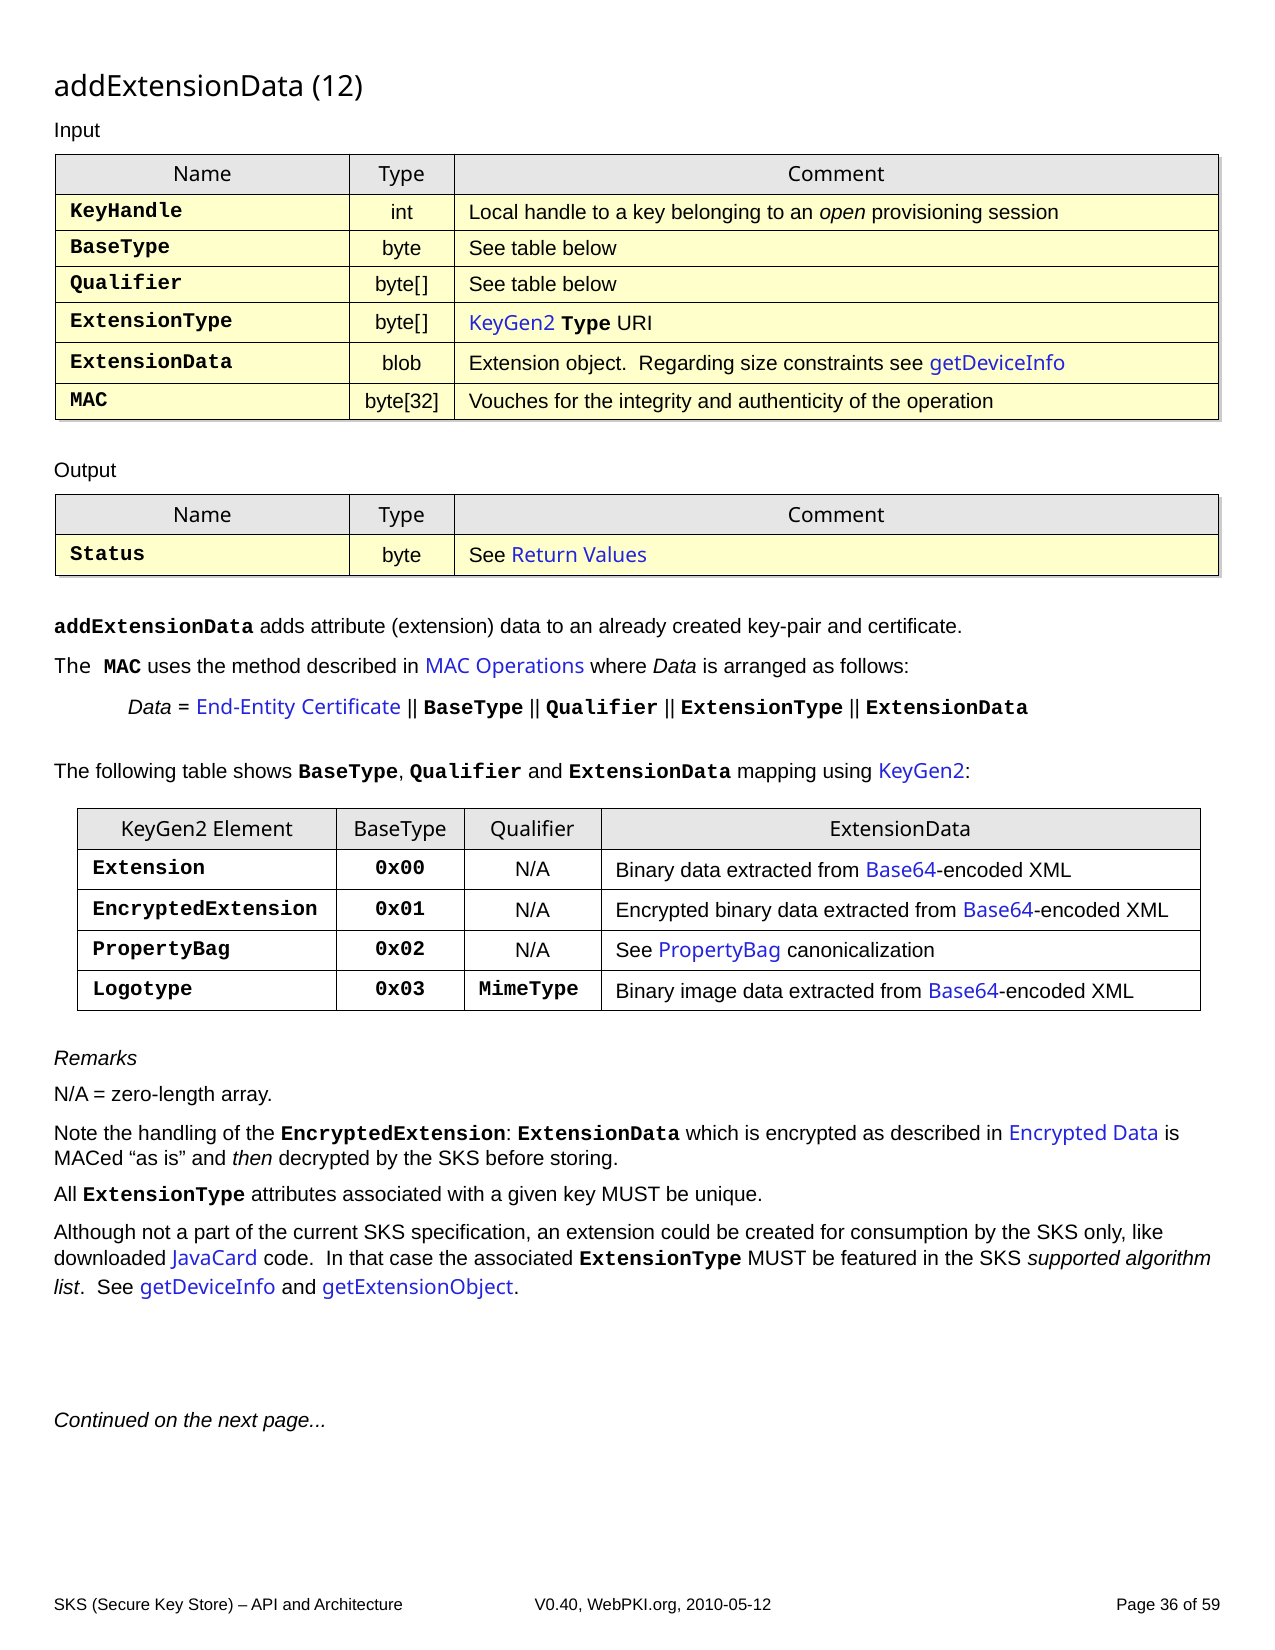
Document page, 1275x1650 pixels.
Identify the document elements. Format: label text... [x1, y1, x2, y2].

text Although not a part of the current SKS specification, an extension could be created for consumption by the SKS only, like downloaded JavaCard code. In that case the associated ExtensionType MUST be featured in the SKS supported algorithm list. See getDeviceInfo and getExtensionObject. [54, 1219, 1221, 1301]
table_cell 0x03 [337, 971, 464, 1010]
table_cell See table below [455, 267, 1218, 302]
table_cell blob [350, 343, 454, 383]
text Remarks [54, 1046, 1221, 1070]
table_cell See Return Values [455, 535, 1218, 574]
table_header Name [56, 155, 349, 194]
table_cell See table below [455, 231, 1218, 266]
table_cell ExtensionData [56, 343, 349, 383]
table_cell 0x01 [337, 890, 464, 929]
text Input [54, 118, 1221, 142]
table_header Name [56, 495, 349, 534]
table_cell byte⁮[32] [350, 384, 454, 419]
text All ExtensionType attributes associated with a given key MUST be unique. [54, 1182, 1221, 1208]
table_cell Extension [78, 850, 336, 889]
table_cell Binary image data extracted from Base64-encoded XML [602, 971, 1200, 1010]
table_cell byte⁮[ ] [350, 303, 454, 342]
table_cell KeyHandle [56, 195, 349, 230]
table_header Qualifier [465, 809, 601, 849]
text Continued on the next page... [54, 1408, 1221, 1432]
table_header ExtensionData [602, 809, 1200, 849]
table_cell N/A [465, 890, 601, 929]
table_cell See PropertyBag canonicalization [602, 931, 1200, 970]
table_cell PropertyBag [78, 931, 336, 970]
table_cell Extension object. Regarding size constraints see getDeviceInfo [455, 343, 1218, 383]
text N/A = zero-length array. [54, 1082, 1221, 1106]
table_header Comment [455, 155, 1218, 194]
table_cell byte⁮[ ] [350, 267, 454, 302]
table_cell int [350, 195, 454, 230]
table_cell byte [350, 231, 454, 266]
table_header Type [350, 495, 454, 534]
table_cell KeyGen2 Type URI [455, 303, 1218, 342]
table_cell BaseType [56, 231, 349, 266]
table_header Comment [455, 495, 1218, 534]
table_cell Vouches for the integrity and authenticity of the operation [455, 384, 1218, 419]
table_cell N/A [465, 931, 601, 970]
table_cell N/A [465, 850, 601, 889]
table_header Type [350, 155, 454, 194]
table_cell Binary data extracted from Base64-encoded XML [602, 850, 1200, 889]
table_cell byte [350, 535, 454, 574]
text addExtensionData adds attribute (extension) data to an already created key-pair and certificate. [54, 614, 1221, 640]
subtitle addExtensionData (12) [54, 66, 1221, 105]
table_cell EncryptedExtension [78, 890, 336, 929]
table_cell Encrypted binary data extracted from Base64-encoded XML [602, 890, 1200, 929]
table_cell Local handle to a key belonging to an open provisioning session [455, 195, 1218, 230]
table_cell MimeType [465, 971, 601, 1010]
table_header BaseType [337, 809, 464, 849]
text Note the handling of the EncryptedExtension: ExtensionData which is encrypted as described in Encrypted Data is MACed “as is” and then decrypted by the SKS before storing. [54, 1118, 1221, 1170]
table_cell Logotype [78, 971, 336, 1010]
table_cell 0x02 [337, 931, 464, 970]
table_header KeyGen2 Element [78, 809, 336, 849]
text The following table shows BaseType, Qualifier and ExtensionData mapping using KeyGen2: [54, 732, 1221, 808]
text Data = End-Entity Certificate || BaseType || Qualifier || ExtensionType || ExtensionData [54, 692, 1221, 720]
table_cell ExtensionType [56, 303, 349, 342]
text The MAC uses the method described in MAC Operations where Data is arranged as follows: [54, 652, 1221, 680]
table_cell 0x00 [337, 850, 464, 889]
table_cell Qualifier [56, 267, 349, 302]
text Output [54, 458, 1221, 482]
table_cell Status [56, 535, 349, 574]
table_cell MAC [56, 384, 349, 419]
